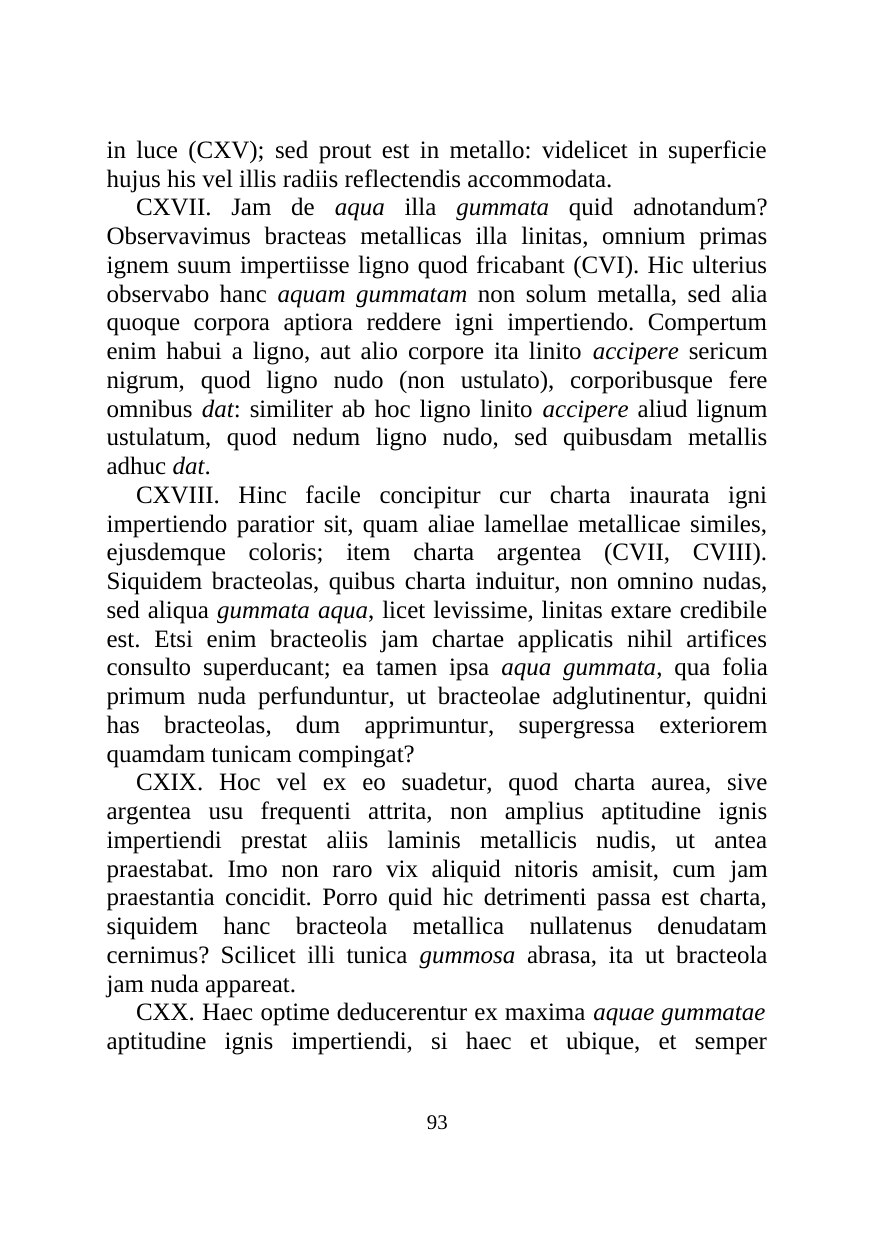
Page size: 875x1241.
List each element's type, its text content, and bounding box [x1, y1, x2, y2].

text CXVIII. Hinc facile concipitur cur charta inaurata igni impertiendo paratior sit, quam aliae lamellae metallicae similes, ejusdemque coloris; item charta argentea (CVII, CVIII). Siquidem bracteolas, quibus charta induitur, non omnino nudas, sed aliqua gummata aqua, licet levissime, linitas extare credibile est. Etsi enim bracteolis jam chartae applicatis nihil artifices consulto superducant; ea tamen ipsa aqua gummata, qua folia primum nuda perfunduntur, ut bracteolae adglutinentur, quidni has bracteolas, dum apprimuntur, supergressa exteriorem quamdam tunicam compingat? [106, 480, 768, 767]
text CXIX. Hoc vel ex eo suadetur, quod charta aurea, sive argentea usu frequenti attrita, non amplius aptitudine ignis impertiendi prestat aliis laminis metallicis nudis, ut antea praestabat. Imo non raro vix aliquid nitoris amisit, cum jam praestantia concidit. Porro quid hic detrimenti passa est charta, siquidem hanc bracteola metallica nullatenus denudatam cernimus? Scilicet illi tunica gummosa abrasa, ita ut bracteola jam nuda appareat. [106, 767, 768, 997]
text CXX. Haec optime deducerentur ex maxima aquae gummatae aptitudine ignis impertiendi, si haec et ubique, et semper [106, 997, 768, 1055]
text CXVII. Jam de aqua illa gummata quid adnotandum? Observavimus bracteas metallicas illa linitas, omnium primas ignem suum impertiisse ligno quod fricabant (CVI). Hic ulterius observabo hanc aquam gummatam non solum metalla, sed alia quoque corpora aptiora reddere igni impertiendo. Compertum enim habui a ligno, aut alio corpore ita linito accipere sericum nigrum, quod ligno nudo (non ustulato), corporibusque fere omnibus dat: similiter ab hoc ligno linito accipere aliud lignum ustulatum, quod nedum ligno nudo, sed quibusdam metallis adhuc dat. [106, 192, 768, 480]
text in luce (CXV); sed prout est in metallo: videlicet in superficie hujus his vel illis radiis reflectendis accommodata. [106, 135, 768, 192]
